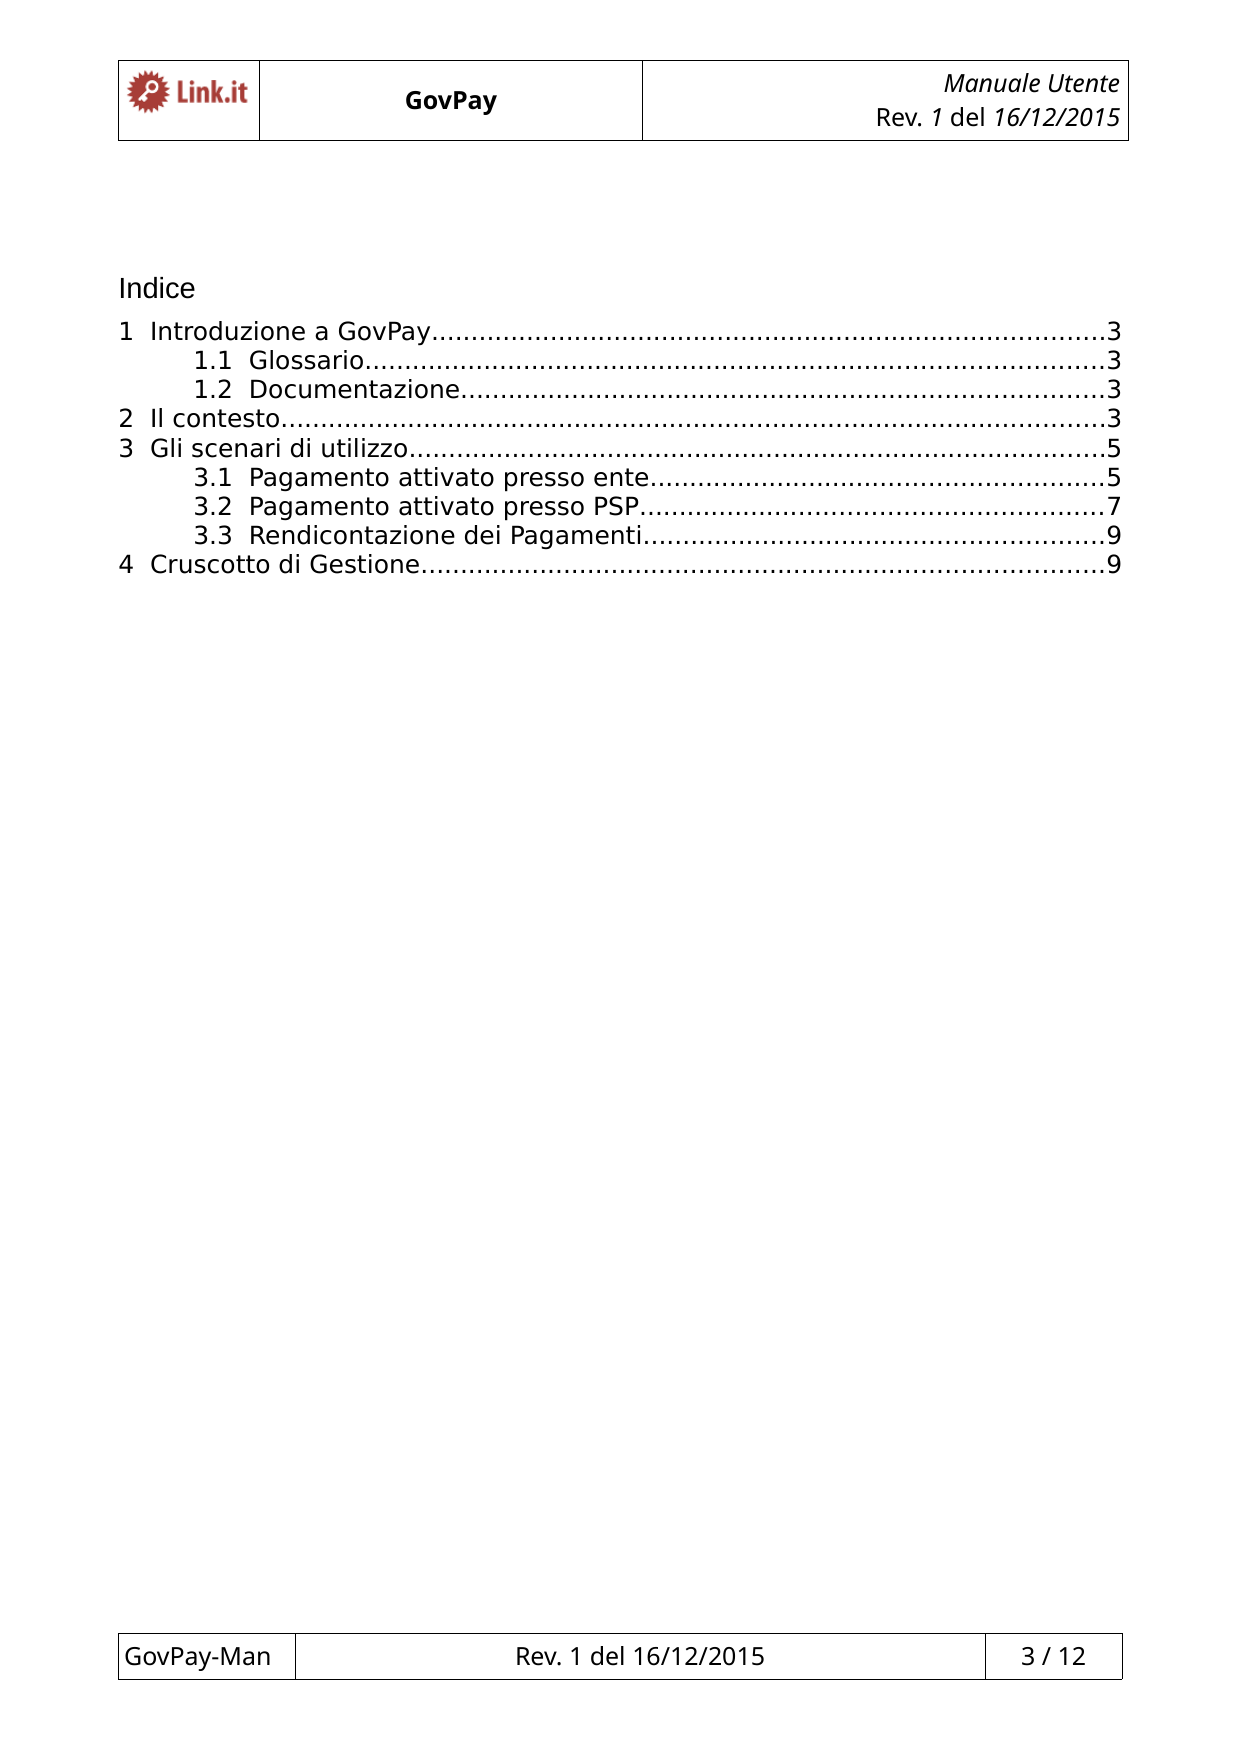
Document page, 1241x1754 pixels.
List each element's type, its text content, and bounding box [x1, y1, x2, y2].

text 2 Il contesto 3 [118, 404, 1122, 434]
text 1.1 Glossario 3 [193, 346, 1122, 375]
picture [123, 65, 254, 119]
text 4 Cruscotto di Gestione 9 [118, 550, 1122, 579]
text 3.2 Pagamento attivato presso PSP 7 [193, 492, 1122, 521]
text 3.1 Pagamento attivato presso ente 5 [193, 463, 1122, 492]
text 3.3 Rendicontazione dei Pagamenti 9 [193, 521, 1122, 550]
text 1.2 Documentazione 3 [193, 375, 1122, 404]
text 1 Introduzione a GovPay 3 [118, 317, 1122, 346]
subtitle Indice [118, 271, 1122, 304]
text 3 Gli scenari di utilizzo 5 [118, 434, 1122, 463]
